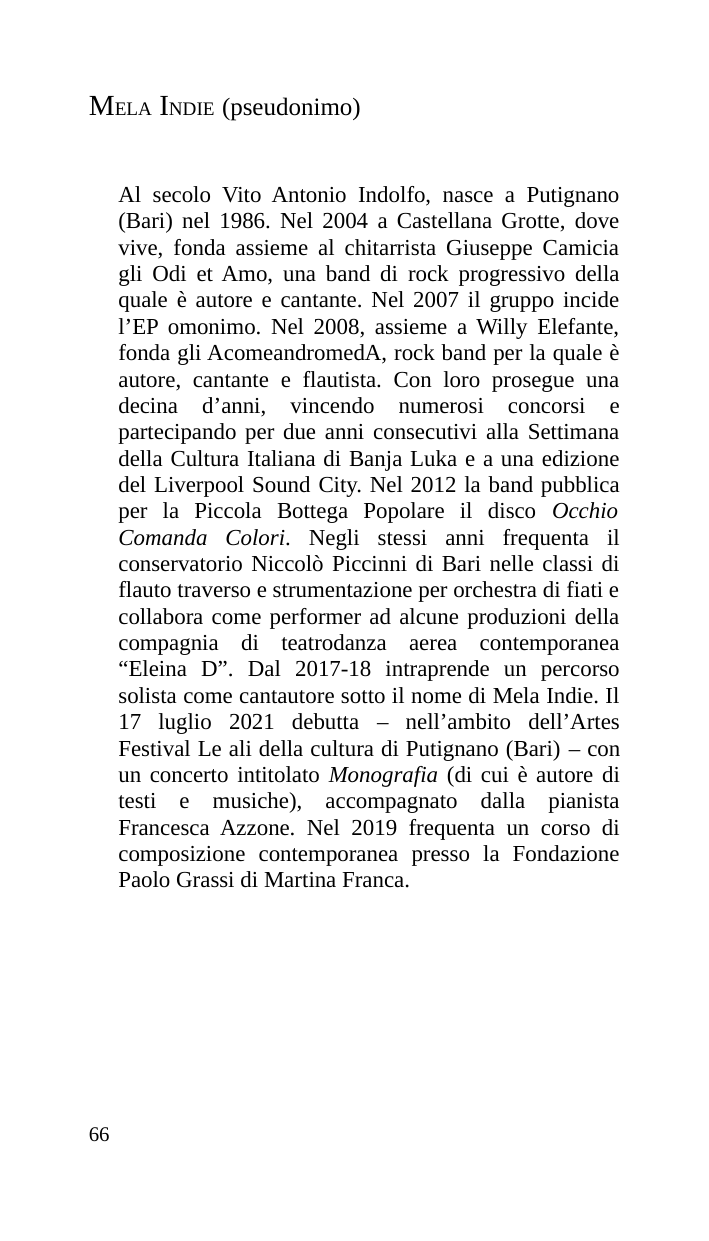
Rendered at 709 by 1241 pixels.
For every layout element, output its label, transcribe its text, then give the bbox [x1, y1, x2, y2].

text Al secolo Vito Antonio Indolfo, nasce a Putignano (Bari) nel 1986. Nel 2004 a Castellana Grotte, dove vive, fonda assieme al chitarrista Giuseppe Camicia gli Odi et Amo, una band di rock progressivo della quale è autore e cantante. Nel 2007 il gruppo incide l’EP omonimo. Nel 2008, assieme a Willy Elefante, fonda gli AcomeandromedA, rock band per la quale è autore, cantante e flautista. Con loro prosegue una decina d’anni, vincendo numerosi concorsi e partecipando per due anni consecutivi alla Settimana della Cultura Italiana di Banja Luka e a una edizione del Liverpool Sound City. Nel 2012 la band pubblica per la Piccola Bottega Popolare il disco Occhio Comanda Colori. Negli stessi anni frequenta il conservatorio Niccolò Piccinni di Bari nelle classi di flauto traverso e strumentazione per orchestra di fiati e collabora come performer ad alcune produzioni della compagnia di teatrodanza aerea contemporanea “Eleina D”. Dal 2017-18 intraprende un percorso solista come cantautore sotto il nome di Mela Indie. Il 17 luglio 2021 debutta ‒ nell’ambito dell’Artes Festival Le ali della cultura di Putignano (Bari) ‒ con un concerto intitolato Monografia (di cui è autore di testi e musiche), accompagnato dalla pianista Francesca Azzone. Nel 2019 frequenta un corso di composizione contemporanea presso la Fondazione Paolo Grassi di Martina Franca. [118, 181, 620, 893]
text Mela Indie (pseudonimo) [88, 88, 620, 122]
